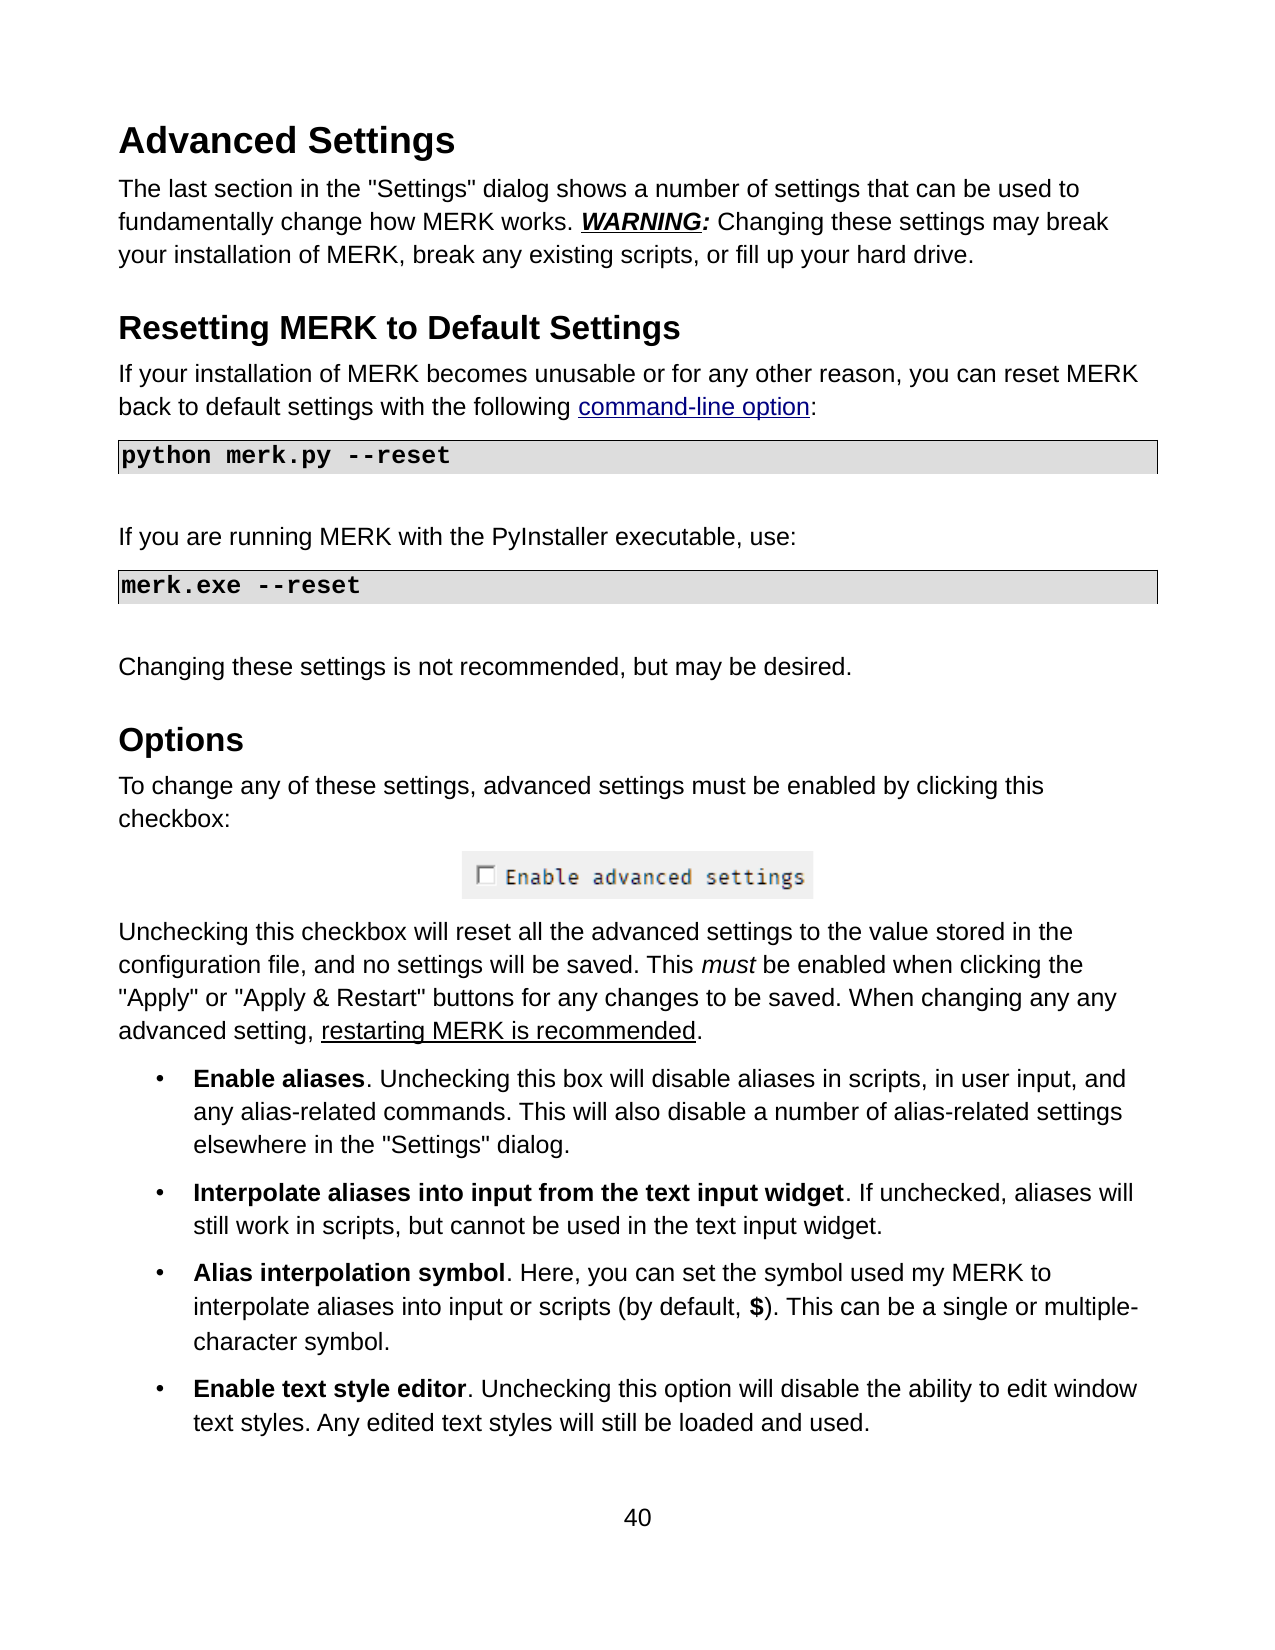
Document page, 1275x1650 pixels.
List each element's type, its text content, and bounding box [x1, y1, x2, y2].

table_header merk.exe --reset [119, 571, 1157, 604]
list Enable text style editor. Unchecking this option will disable the ability to edit window text styles. Any edited text styles will still be loaded and used. [156, 1374, 1157, 1436]
picture [461, 851, 814, 899]
subtitle Options [118, 720, 1157, 758]
text If your installation of MERK becomes unusable or for any other reason, you can reset MERK back to default settings with the following command-line option: [118, 359, 1157, 421]
list Enable aliases. Unchecking this box will disable aliases in scripts, in user input, and any alias-related commands. This will also disable a number of alias-related settings elsewhere in the "Settings" dialog. [156, 1064, 1157, 1159]
text Changing these settings is not recommended, but may be desired. [118, 652, 1157, 680]
subtitle Resetting MERK to Default Settings [118, 308, 1157, 347]
text To change any of these settings, advanced settings must be enabled by clicking this checkbox: [118, 771, 1157, 833]
list Interpolate aliases into input from the text input widget. If unchecked, aliases will still work in scripts, but cannot be used in the text input widget. [156, 1178, 1157, 1239]
list Alias interpolation symbol. Here, you can set the symbol used my MERK to interpolate aliases into input or scripts (by default, $). This can be a single or multiple-character symbol. [156, 1258, 1157, 1356]
text The last section in the "Settings" dialog shows a number of settings that can be used to fundamentally change how MERK works. WARNING: Changing these settings may break your installation of MERK, break any existing scripts, or fill up your hard drive. [118, 174, 1157, 268]
table_header python merk.py --reset [119, 441, 1157, 474]
subtitle Advanced Settings [118, 118, 1157, 161]
text If you are running MERK with the PyInstaller executable, use: [118, 522, 1157, 551]
text Unchecking this checkbox will reset all the advanced settings to the value stored in the configuration file, and no settings will be saved. This must be enabled when clicking the "Apply" or "Apply & Restart" buttons for any changes to be saved. When changing any any advanced setting, restarting MERK is recommended. [118, 917, 1157, 1045]
